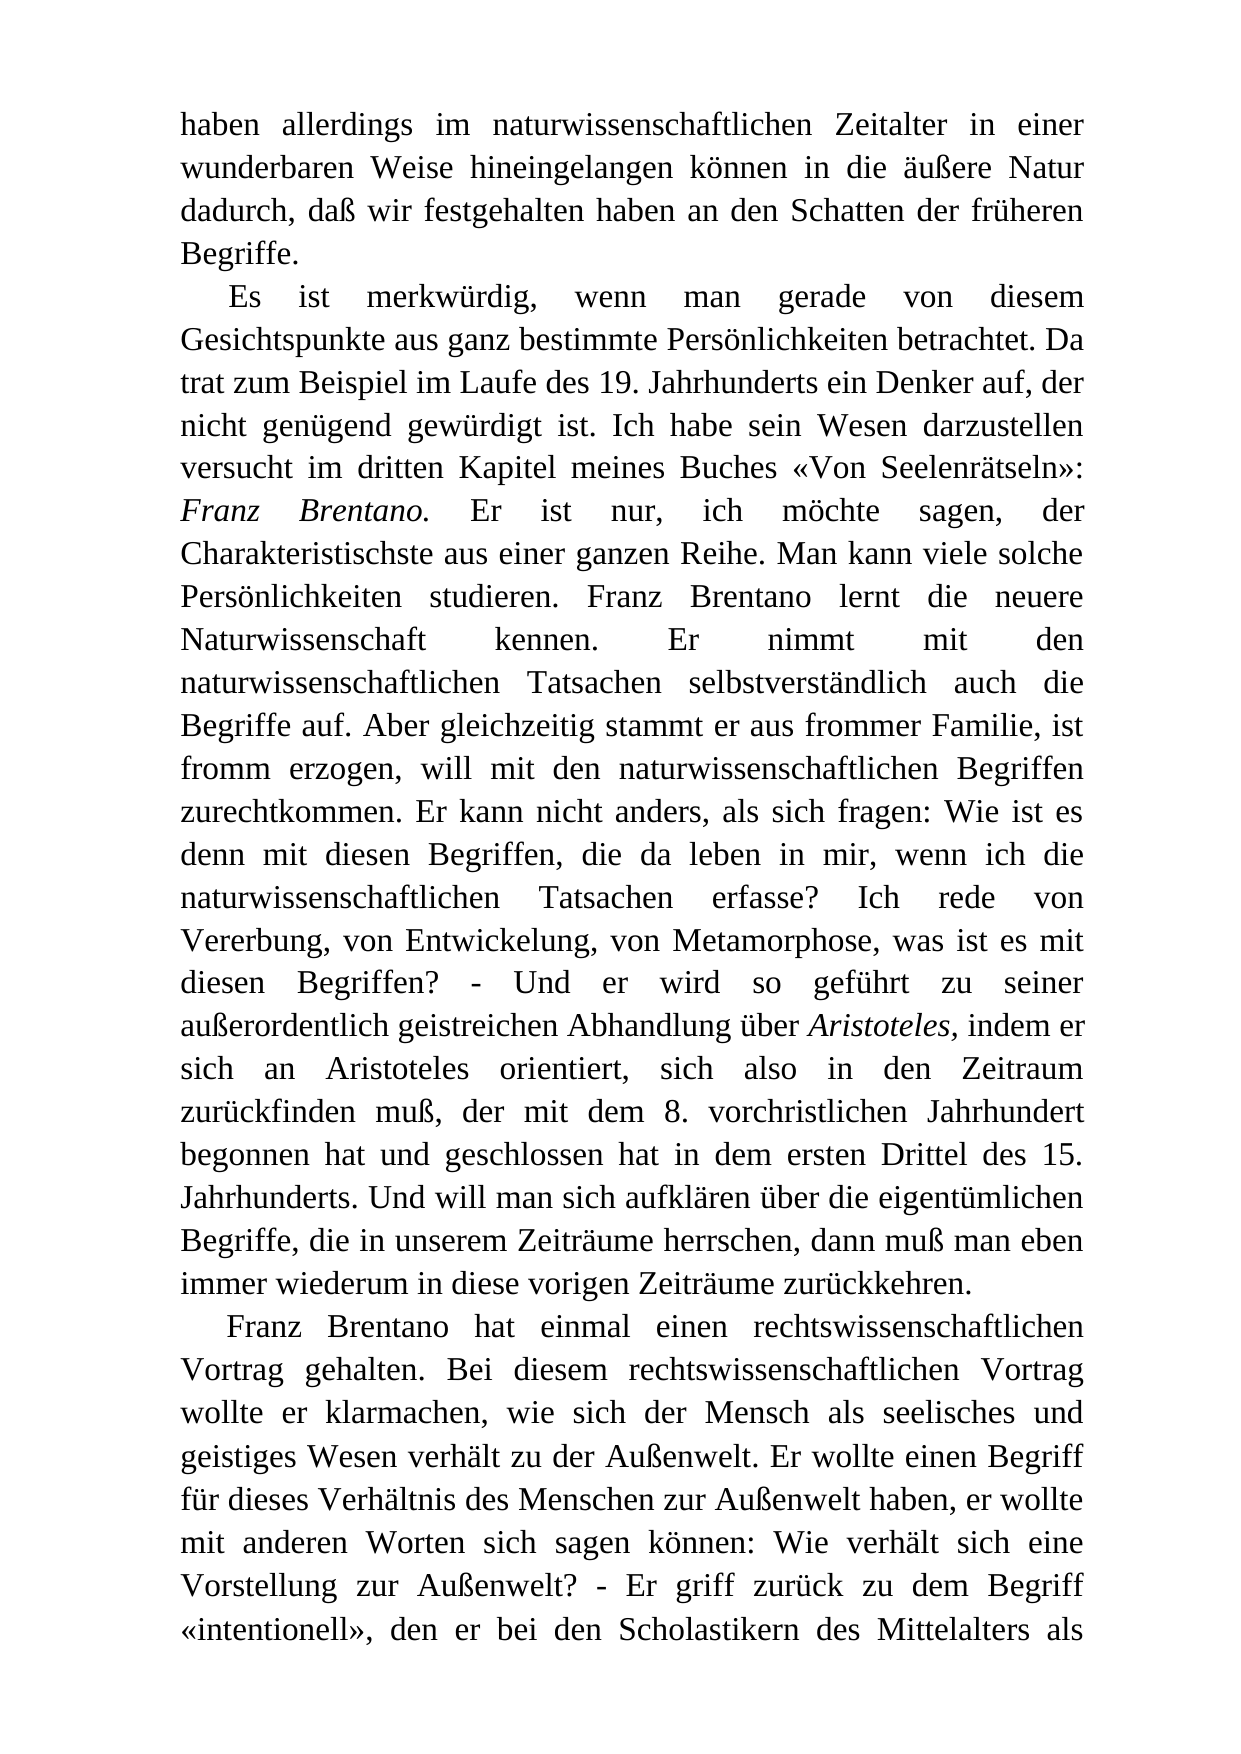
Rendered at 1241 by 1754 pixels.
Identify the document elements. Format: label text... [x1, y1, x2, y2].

text Es ist merkwürdig, wenn man gerade von diesem Gesichtspunkte aus ganz bestimmte Persönlichkeiten betrachtet. Da trat zum Beispiel im Laufe des 19. Jahrhunderts ein Denker auf, der nicht genügend gewürdigt ist. Ich habe sein Wesen darzustellen versucht im dritten Kapitel meines Buches «Von Seelenrätseln»: Franz Brentano. Er ist nur, ich möchte sagen, der Charakteristischste aus einer ganzen Reihe. Man kann viele solche Persönlichkeiten studieren. Franz Brentano lernt die neuere Naturwissenschaft kennen. Er nimmt mit den naturwissenschaftlichen Tatsachen selbstverständlich auch die Begriffe auf. Aber gleichzeitig stammt er aus frommer Familie, ist fromm erzogen, will mit den naturwissenschaftlichen Begriffen zurechtkommen. Er kann nicht anders, als sich fragen: Wie ist es denn mit diesen Begriffen, die da leben in mir, wenn ich die naturwissenschaftlichen Tatsachen erfasse? Ich rede von Vererbung, von Entwickelung, von Metamorphose, was ist es mit diesen Begriffen? - Und er wird so geführt zu seiner außerordentlich geistreichen Abhandlung über Aristoteles, indem er sich an Aristoteles orientiert, sich also in den Zeitraum zurückfinden muß, der mit dem 8. vorchristlichen Jahrhundert begonnen hat und geschlossen hat in dem ersten Drittel des 15. Jahrhunderts. Und will man sich aufklären über die eigentümlichen Begriffe, die in unserem Zeiträume herrschen, dann muß man eben immer wiederum in diese vorigen Zeiträume zurückkehren. [180, 276, 1085, 1302]
text Franz Brentano hat einmal einen rechtswissenschaftlichen Vortrag gehalten. Bei diesem rechtswissenschaftlichen Vortrag wollte er klarmachen, wie sich der Mensch als seelisches und geistiges Wesen verhält zu der Außenwelt. Er wollte einen Begriff für dieses Verhältnis des Menschen zur Außenwelt haben, er wollte mit anderen Worten sich sagen können: Wie verhält sich eine Vorstellung zur Außenwelt? - Er griff zurück zu dem Begriff «intentionell», den er bei den Scholastikern des Mittelalters als [180, 1306, 1085, 1647]
text haben allerdings im naturwissenschaftlichen Zeitalter in einer wunderbaren Weise hineingelangen können in die äußere Natur dadurch, daß wir festgehalten haben an den Schatten der früheren Begriffe. [180, 104, 1085, 272]
